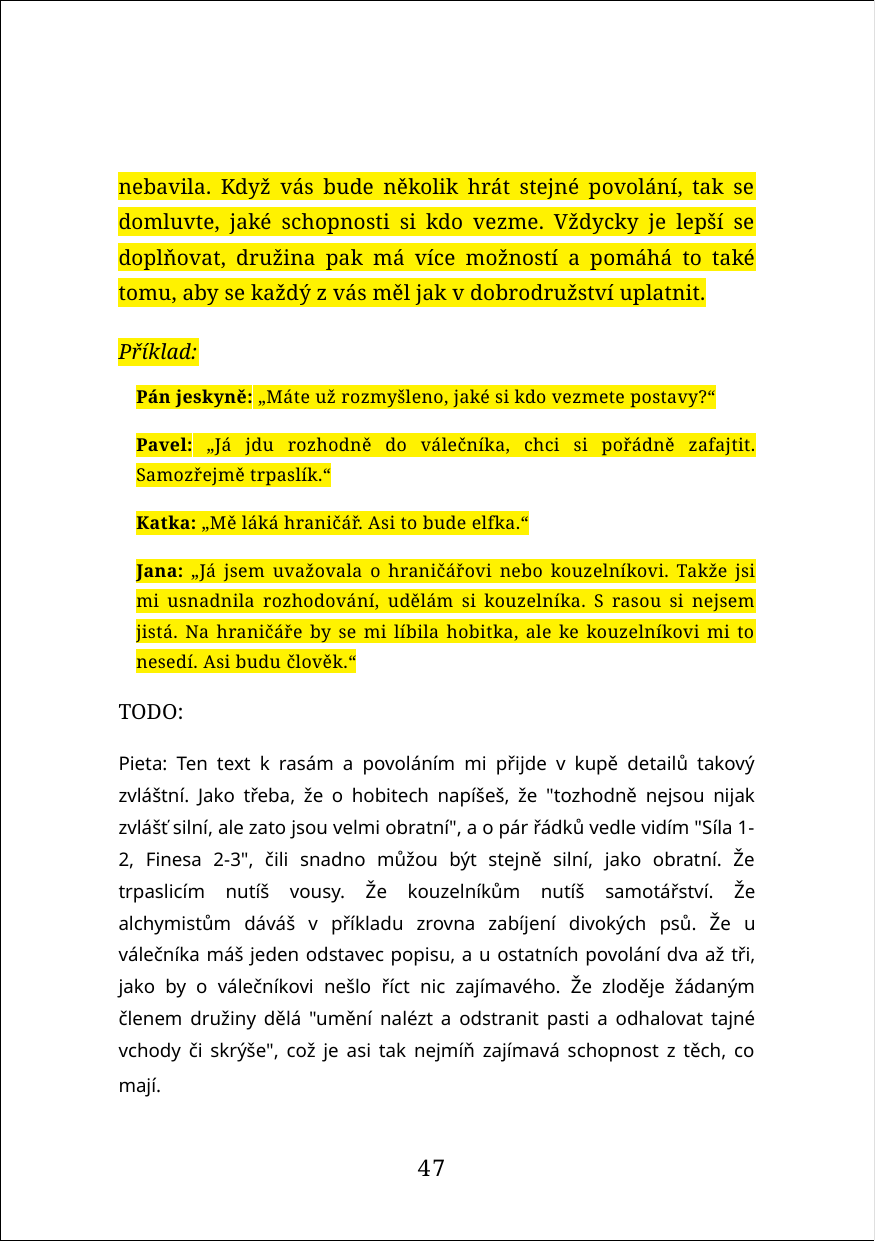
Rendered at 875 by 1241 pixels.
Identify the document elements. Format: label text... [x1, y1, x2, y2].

text Katka: „Mě láká hraničář. Asi to bude elfka.“ [136, 511, 756, 535]
text Pavel: „Já jdu rozhodně do válečníka, chci si pořádně zafajtit. Samozřejmě trpaslík.“ [136, 433, 756, 487]
text Jana: „Já jsem uvažovala o hraničářovi nebo kouzelníkovi. Takže jsi mi usnadnila rozhodování, udělám si kouzelníka. S rasou si nejsem jistá. Na hraničáře by se mi líbila hobitka, ale ke kouzelníkovi mi to nesedí. Asi budu člověk.“ [136, 559, 756, 673]
text nebavila. Když vás bude několik hrát stejné povolání, tak se domluvte, jaké schopnosti si kdo vezme. Vždycky je lepší se doplňovat, družina pak má více možností a pomáhá to také tomu, aby se každý z vás měl jak v dobrodružství uplatnit. [118, 172, 756, 307]
text Pán jeskyně: „Máte už rozmyšleno, jaké si kdo vezmete postavy?“ [136, 385, 756, 409]
text Pieta: Ten text k rasám a povoláním mi přijde v kupě detailů takový zvláštní. Jako třeba, že o hobitech napíšeš, že "tozhodně nejsou nijak zvlášť silní, ale zato jsou velmi obratní", a o pár řádků vedle vidím "Síla 1-2, Finesa 2-3", čili snadno můžou být stejně silní, jako obratní. Že trpaslicím nutíš vousy. Že kouzelníkům nutíš samotářství. Že alchymistům dáváš v příkladu zrovna zabíjení divokých psů. Že u válečníka máš jeden odstavec popisu, a u ostatních povolání dva až tři, jako by o válečníkovi nešlo říct nic zajímavého. Že zloděje žádaným členem družiny dělá "umění nalézt a odstranit pasti a odhalovat tajné vchody či skrýše", což je asi tak nejmíň zajímavá schopnost z těch, co mají. [118, 751, 756, 1098]
text TODO: [118, 697, 756, 726]
text Příklad: [118, 337, 756, 366]
